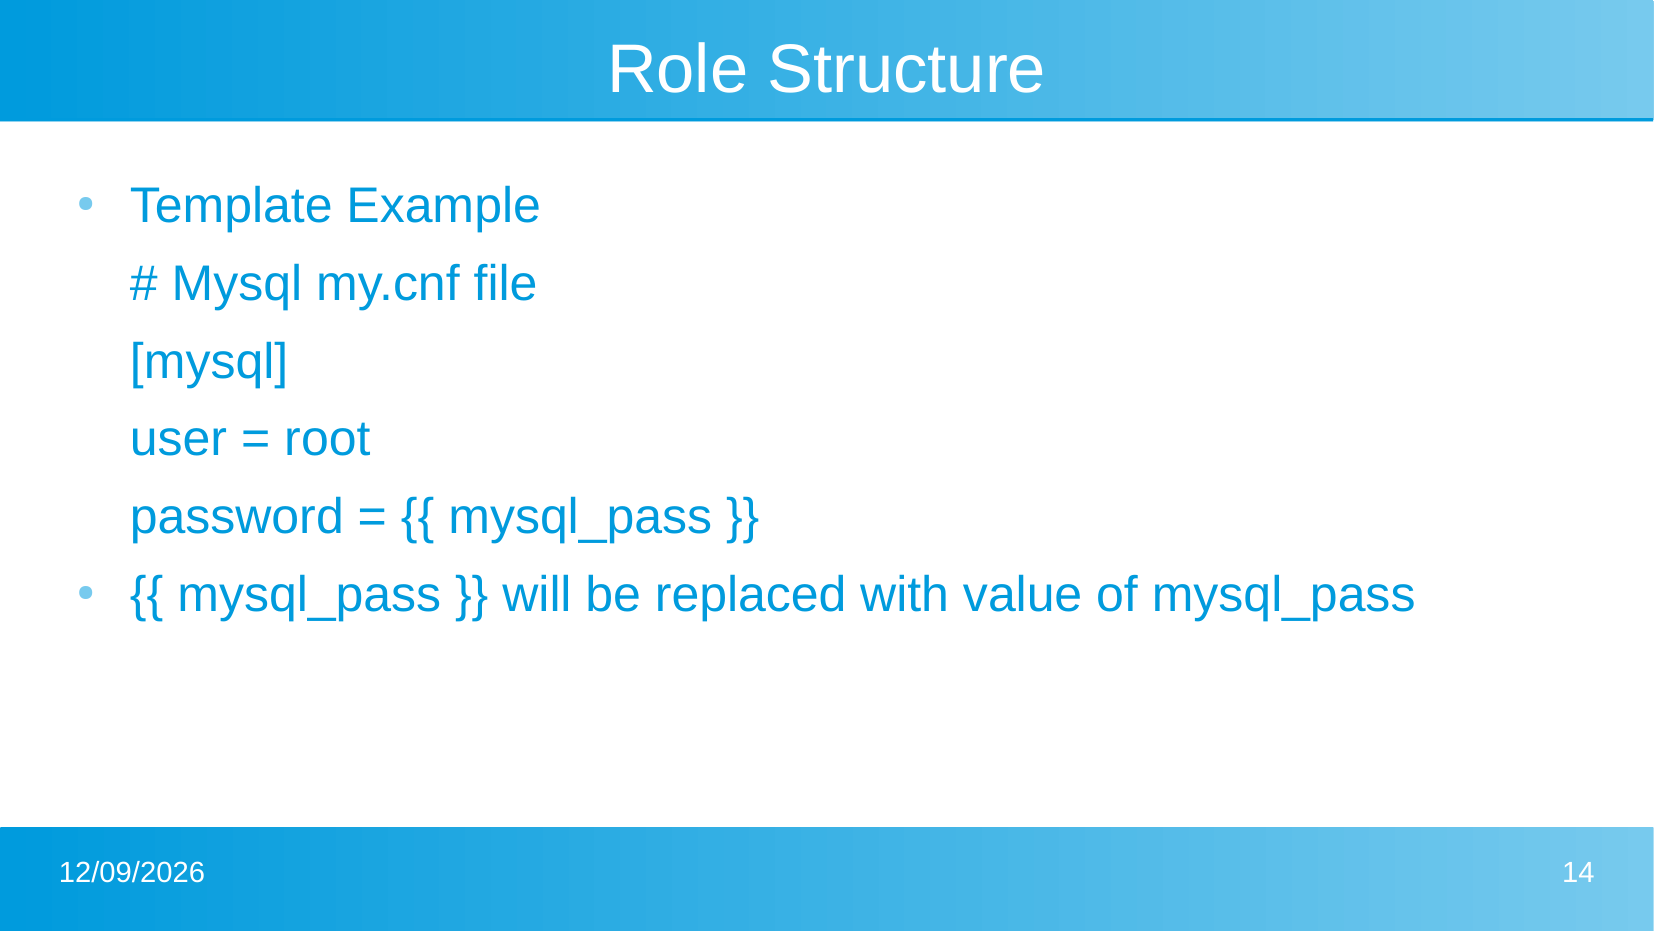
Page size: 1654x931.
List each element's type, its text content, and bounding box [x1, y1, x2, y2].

title Role Structure [59, 29, 1595, 108]
list Template Example # Mysql my.cnf file [mysql] user = root password = {{ mysql_pass }} {{ mysql_pass }} will be replaced with value of mysql_pass [59, 177, 1595, 768]
